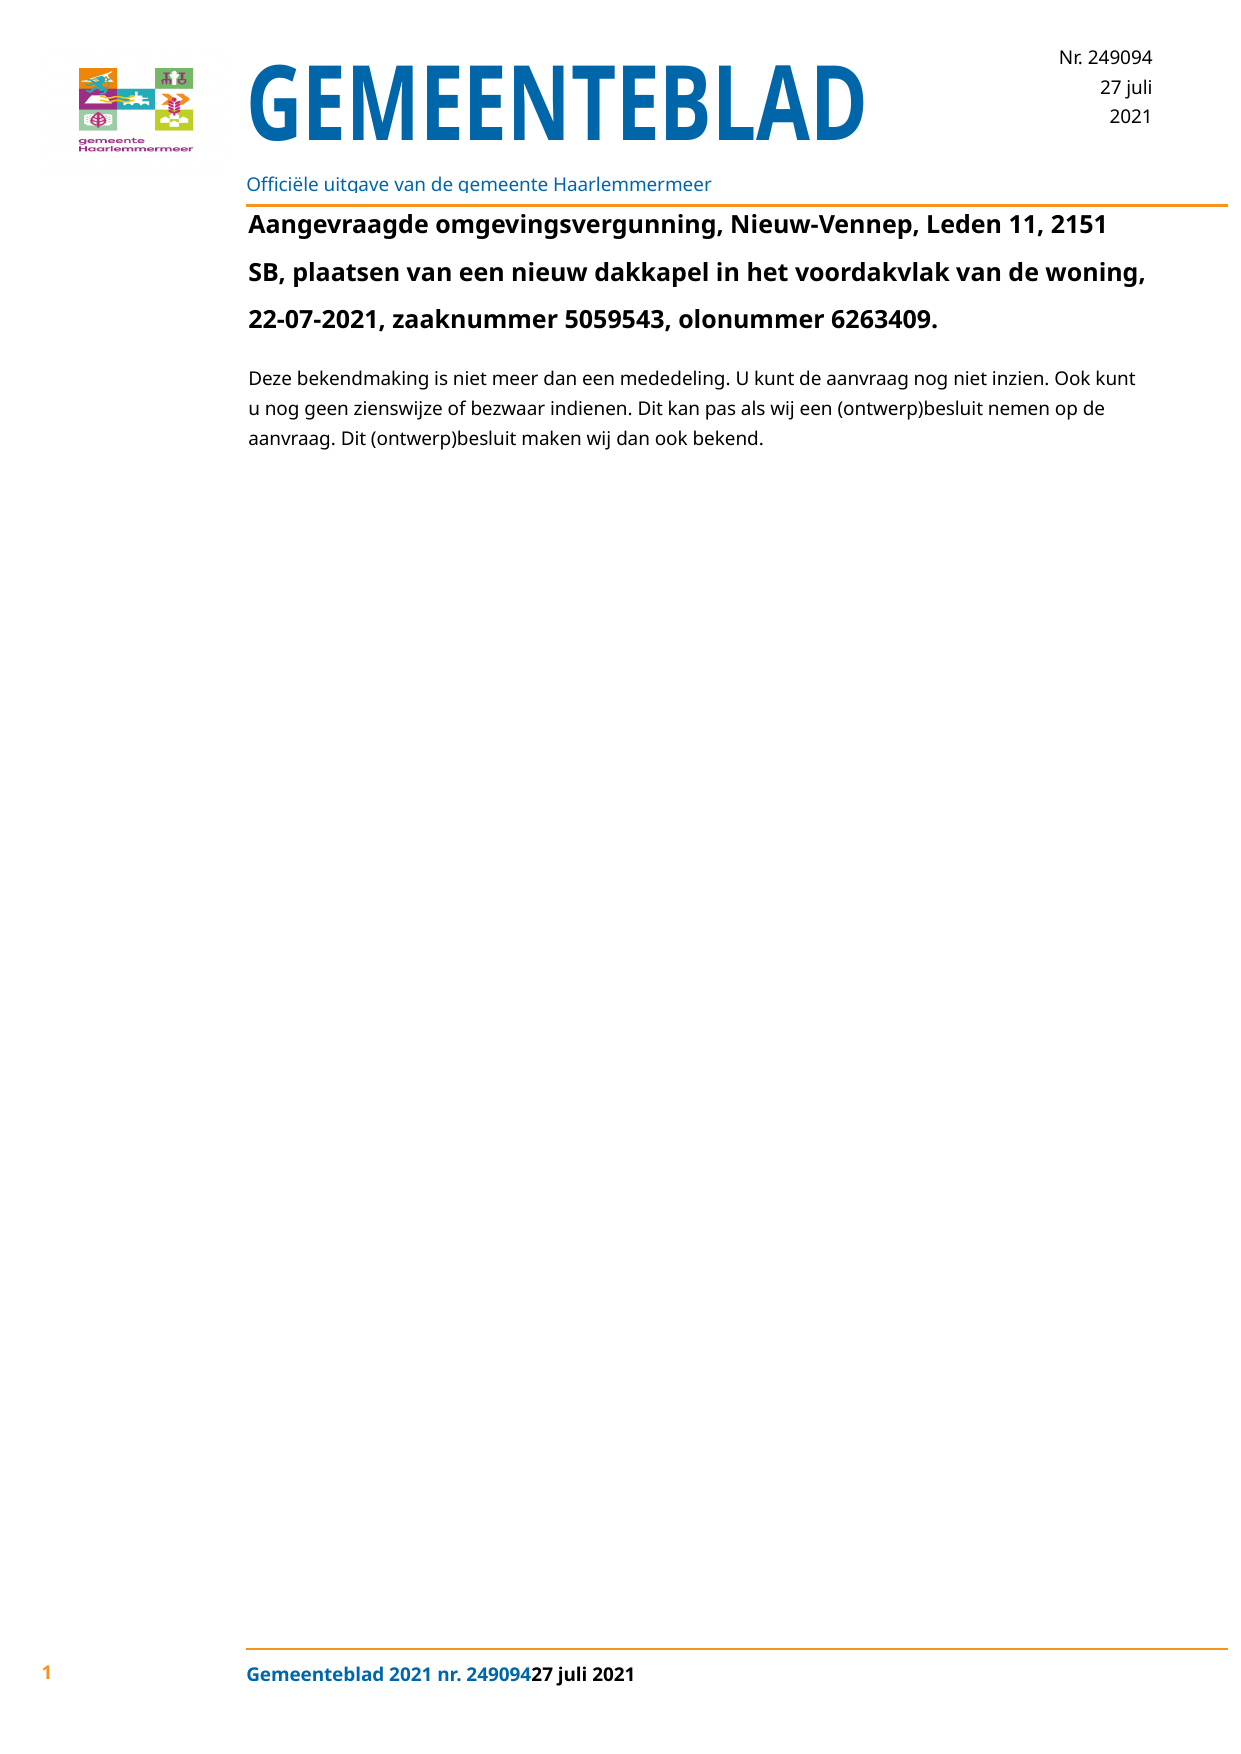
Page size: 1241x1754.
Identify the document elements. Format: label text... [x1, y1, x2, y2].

text Deze bekendmaking is niet meer dan een mededeling. U kunt de aanvraag nog niet inzien. Ook kunt u nog geen zienswijze of bezwaar indienen. Dit kan pas als wij een (ontwerp)besluit nemen op de aanvraag. Dit (ontwerp)besluit maken wij dan ook bekend. [248, 366, 1152, 450]
picture [41, 47, 231, 172]
text Aangevraagde omgevingsvergunning, Nieuw-Vennep, Leden 11, 2151 SB, plaatsen van een nieuw dakkapel in het voordakvlak van de woning, 22-07-2021, zaaknummer 5059543, olonummer 6263409. [248, 207, 1152, 336]
